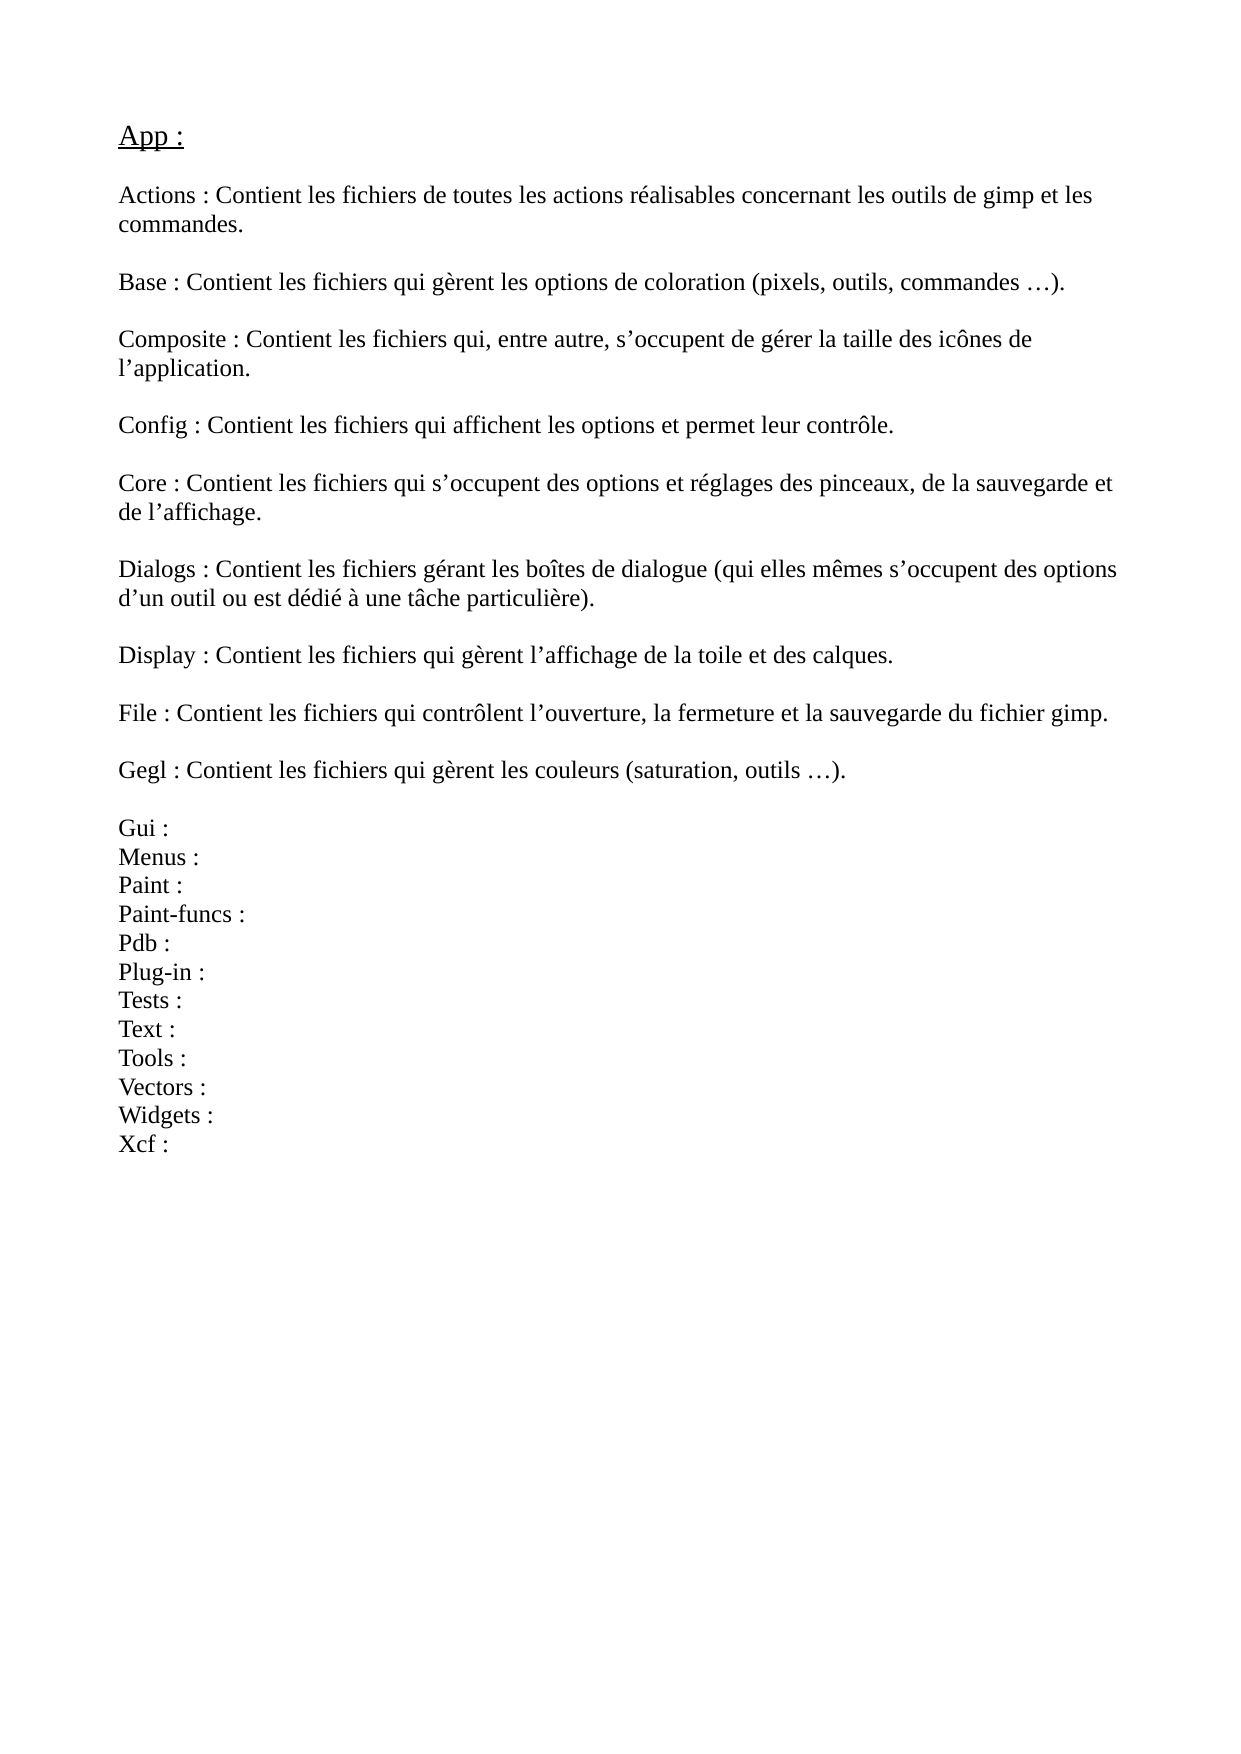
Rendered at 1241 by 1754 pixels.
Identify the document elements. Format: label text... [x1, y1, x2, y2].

text Vectors : [118, 1072, 1122, 1100]
text Base : Contient les fichiers qui gèrent les options de coloration (pixels, outils, commandes …). [118, 267, 1122, 295]
text Pdb : [118, 928, 1122, 957]
text Core : Contient les fichiers qui s’occupent des options et réglages des pinceaux, de la sauvegarde et de l’affichage. [118, 468, 1122, 525]
text Xcf : [118, 1129, 1122, 1158]
text Plug-in : [118, 957, 1122, 985]
text Config : Contient les fichiers qui affichent les options et permet leur contrôle. [118, 410, 1122, 439]
text Widgets : [118, 1100, 1122, 1129]
text Menus : [118, 842, 1122, 870]
text Paint-funcs : [118, 899, 1122, 928]
text Actions : Contient les fichiers de toutes les actions réalisables concernant les outils de gimp et les commandes. [118, 180, 1122, 238]
text Text : [118, 1014, 1122, 1043]
text App : [118, 118, 1122, 152]
text Composite : Contient les fichiers qui, entre autre, s’occupent de gérer la taille des icônes de l’application. [118, 324, 1122, 382]
text Tools : [118, 1043, 1122, 1072]
text File : Contient les fichiers qui contrôlent l’ouverture, la fermeture et la sauvegarde du fichier gimp. [118, 698, 1122, 727]
text Display : Contient les fichiers qui gèrent l’affichage de la toile et des calques. [118, 640, 1122, 669]
text Dialogs : Contient les fichiers gérant les boîtes de dialogue (qui elles mêmes s’occupent des options d’un outil ou est dédié à une tâche particulière). [118, 554, 1122, 612]
text Paint : [118, 870, 1122, 899]
text Gegl : Contient les fichiers qui gèrent les couleurs (saturation, outils …). [118, 755, 1122, 784]
text Tests : [118, 985, 1122, 1014]
text Gui : [118, 813, 1122, 842]
